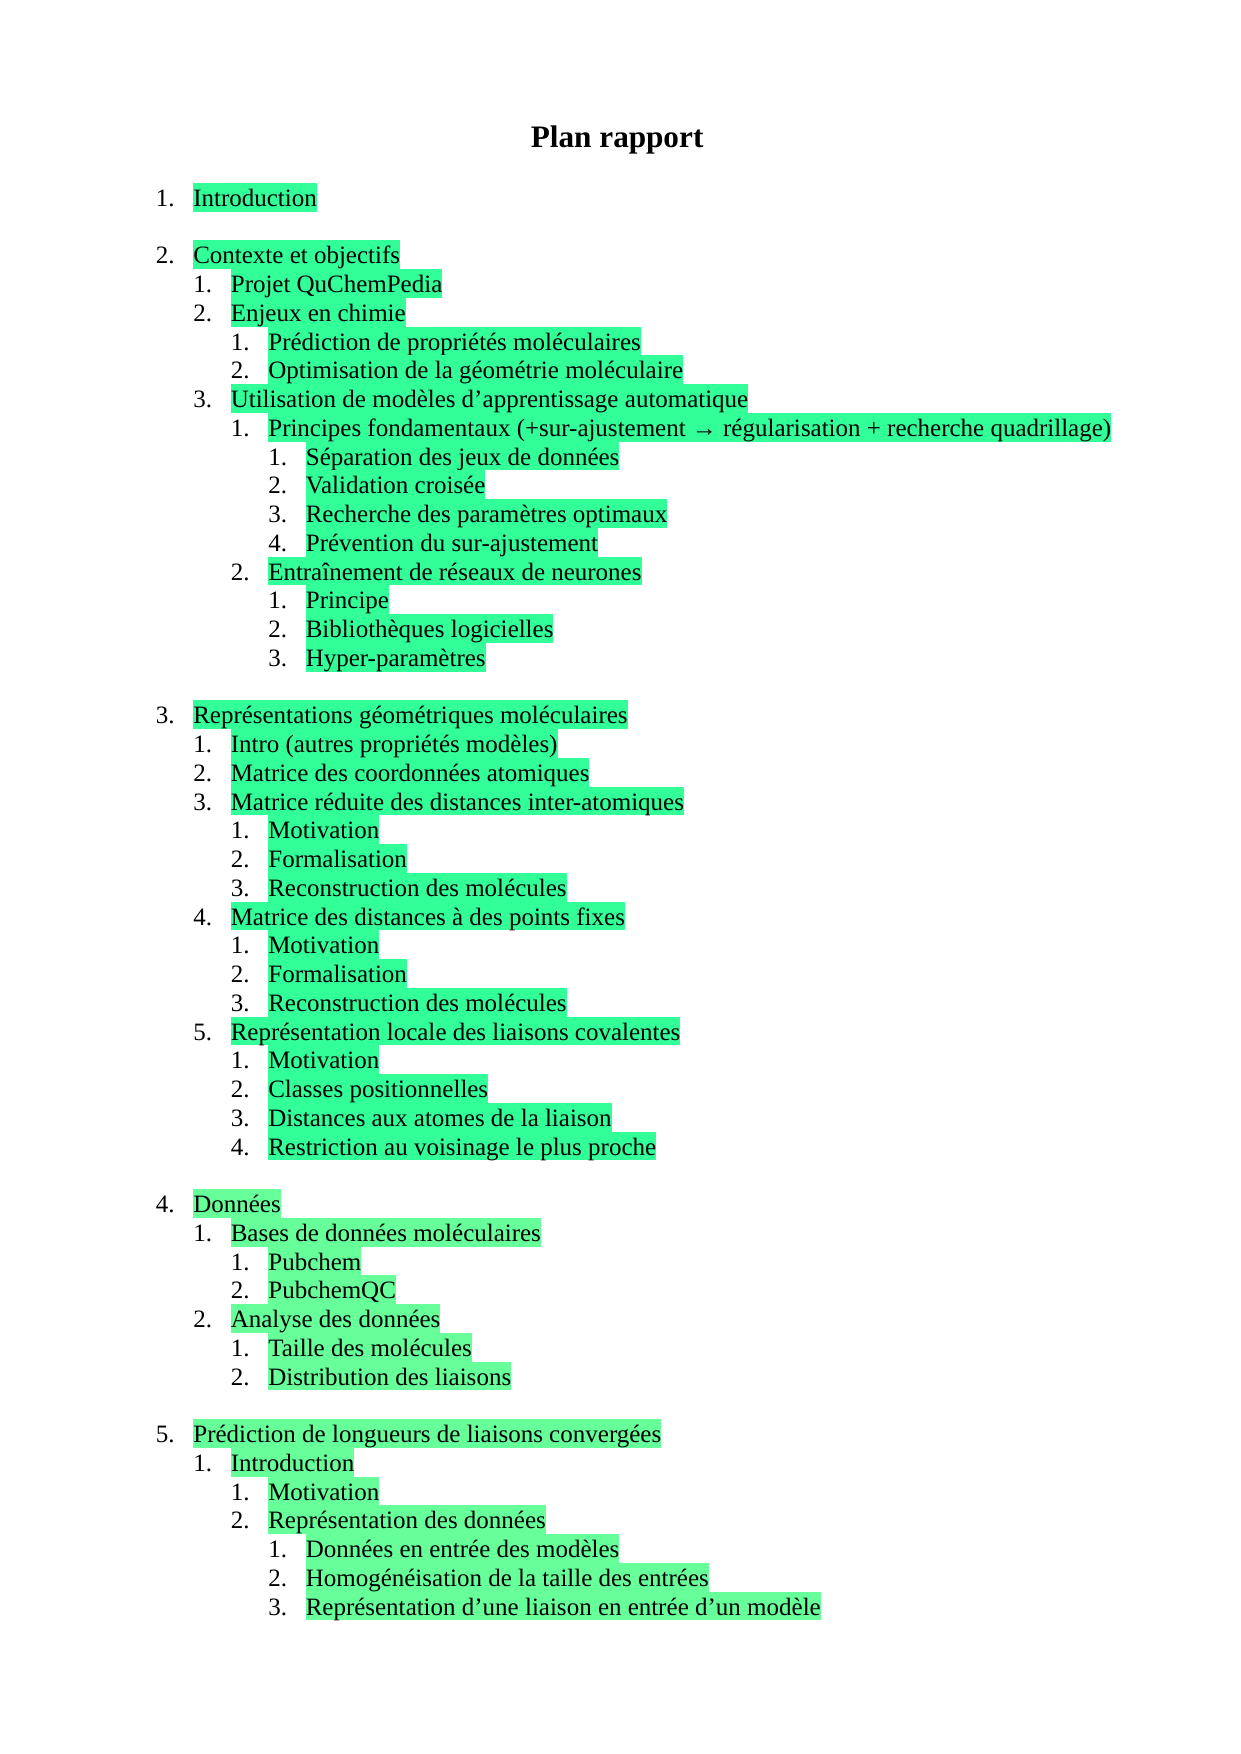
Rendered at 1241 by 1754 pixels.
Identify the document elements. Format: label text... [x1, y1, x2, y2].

list Motivation [231, 1045, 1122, 1074]
list Restriction au voisinage le plus proche [231, 1132, 1122, 1160]
list Recherche des paramètres optimaux [268, 499, 1122, 528]
list Matrice réduite des distances inter-atomiques [193, 787, 1122, 815]
list Représentation d’une liaison en entrée d’un modèle [268, 1592, 1122, 1620]
list Enjeux en chimie [193, 298, 1122, 327]
list Contexte et objectifs [156, 240, 1122, 269]
list Matrice des coordonnées atomiques [193, 758, 1122, 787]
list Séparation des jeux de données [268, 442, 1122, 470]
list Projet QuChemPedia [193, 269, 1122, 298]
list Bibliothèques logicielles [268, 614, 1122, 643]
list Prédiction de longueurs de liaisons convergées [156, 1419, 1122, 1448]
list Homogénéisation de la taille des entrées [268, 1563, 1122, 1592]
list Prévention du sur-ajustement [268, 528, 1122, 557]
list Distances aux atomes de la liaison [231, 1103, 1122, 1132]
list Principe [268, 585, 1122, 614]
list Motivation [231, 815, 1122, 844]
list Représentations géométriques moléculaires [156, 700, 1122, 729]
list Pubchem [231, 1247, 1122, 1275]
list Bases de données moléculaires [193, 1218, 1122, 1247]
list Intro (autres propriétés modèles) [193, 729, 1122, 758]
list Données en entrée des modèles [268, 1534, 1122, 1563]
list Analyse des données [193, 1304, 1122, 1333]
list Optimisation de la géométrie moléculaire [231, 355, 1122, 384]
list Prédiction de propriétés moléculaires [231, 327, 1122, 355]
list Principes fondamentaux (+sur-ajustement → régularisation + recherche quadrillage) [231, 413, 1122, 442]
list Données [156, 1189, 1122, 1218]
list Entraînement de réseaux de neurones [231, 557, 1122, 585]
text Plan rapport [118, 118, 1122, 154]
list Reconstruction des molécules [231, 873, 1122, 902]
list PubchemQC [231, 1275, 1122, 1304]
list Utilisation de modèles d’apprentissage automatique [193, 384, 1122, 413]
list Taille des molécules [231, 1333, 1122, 1362]
list Représentation locale des liaisons covalentes [193, 1017, 1122, 1045]
list Distribution des liaisons [231, 1362, 1122, 1390]
list Formalisation [231, 844, 1122, 873]
list Représentation des données [231, 1505, 1122, 1534]
list Introduction [156, 183, 1122, 212]
list Classes positionnelles [231, 1074, 1122, 1103]
list Matrice des distances à des points fixes [193, 902, 1122, 930]
list Validation croisée [268, 470, 1122, 499]
list Formalisation [231, 959, 1122, 988]
list Motivation [231, 930, 1122, 959]
list Introduction [193, 1448, 1122, 1477]
list Motivation [231, 1477, 1122, 1505]
list Reconstruction des molécules [231, 988, 1122, 1017]
list Hyper-paramètres [268, 643, 1122, 672]
